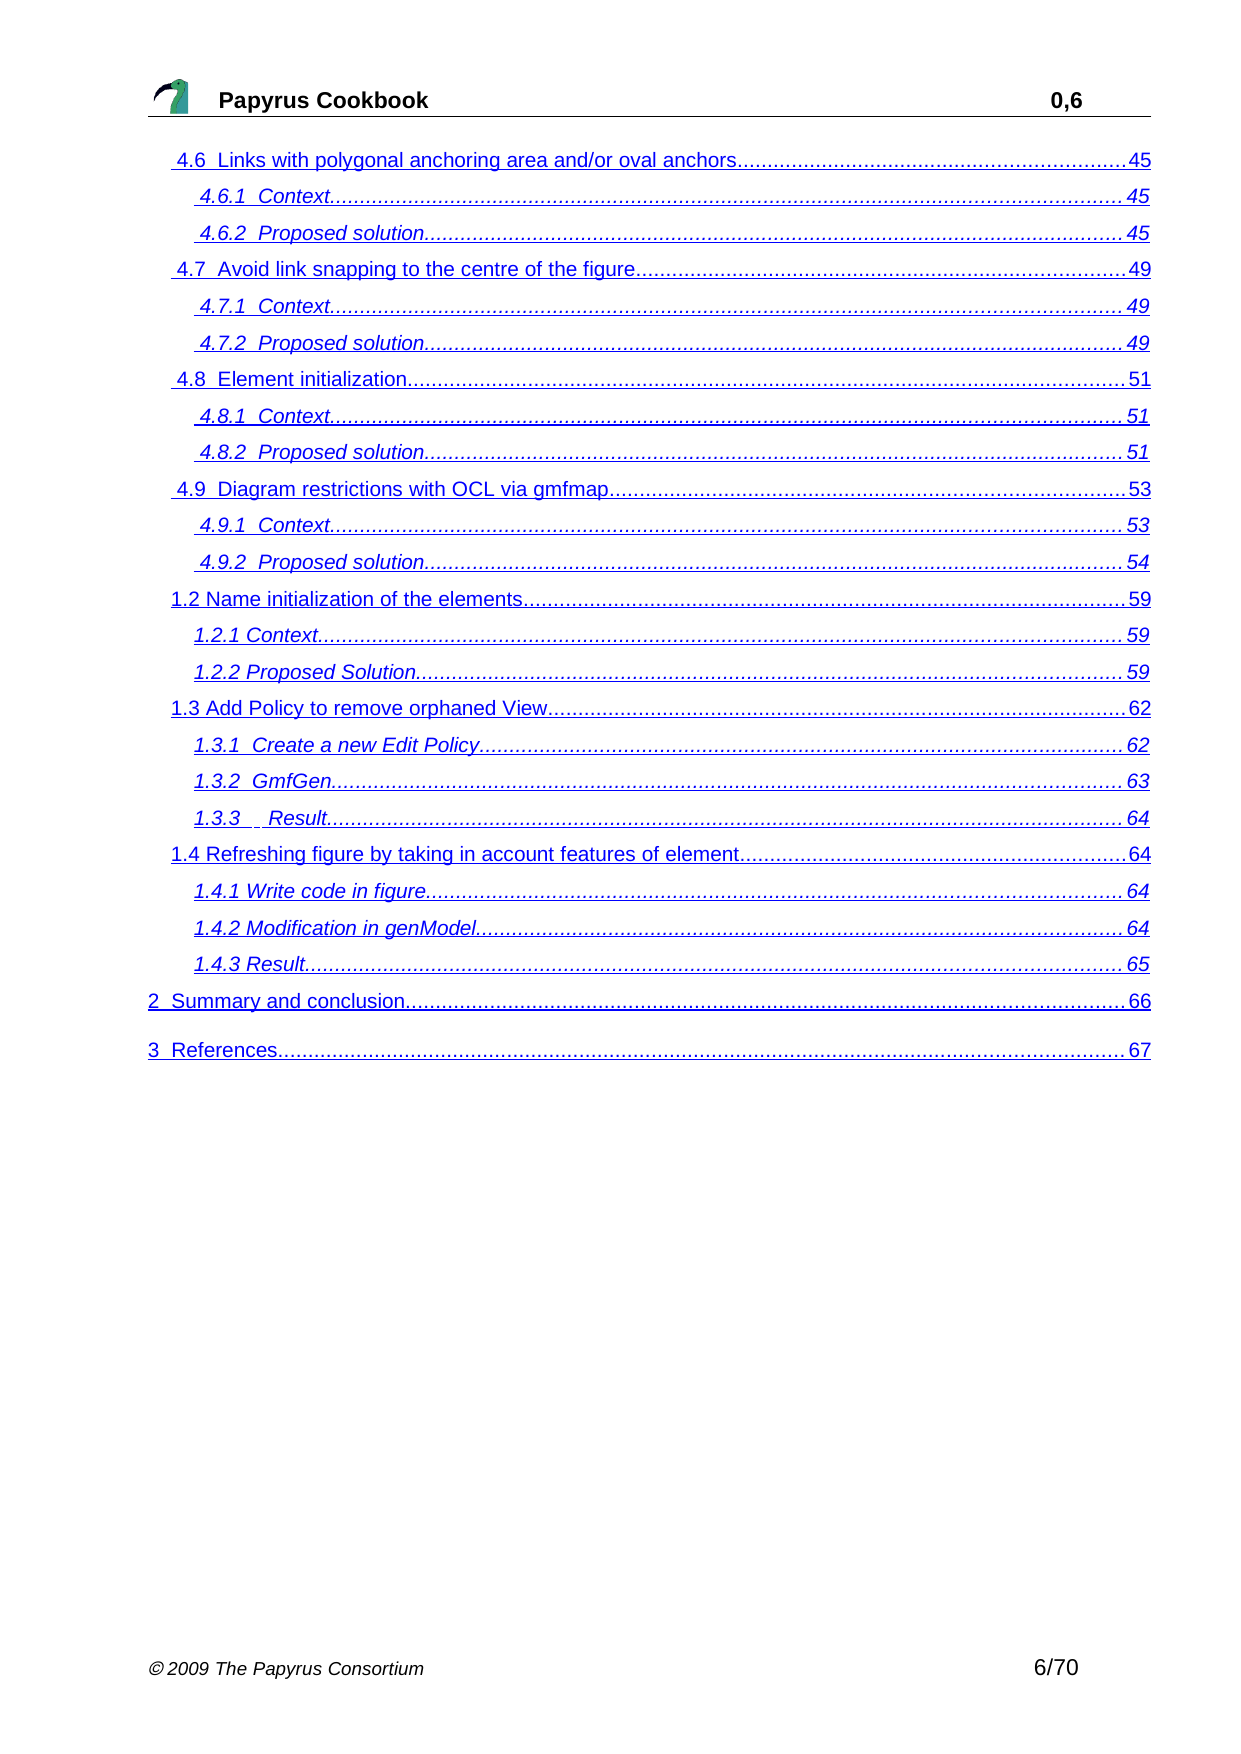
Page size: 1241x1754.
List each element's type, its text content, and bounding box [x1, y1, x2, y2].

text 4.6.1 Context 45 [193, 184, 1151, 208]
text 1.4.3 Result 65 [193, 952, 1151, 976]
text 2 Summary and conclusion 66 [148, 989, 1151, 1009]
text 1.2.1 Context 59 [193, 623, 1151, 647]
text 1.4.2 Modification in genModel 64 [193, 916, 1151, 939]
text 4.8 Element initialization 51 [171, 367, 1151, 388]
text 1.4 Refreshing figure by taking in account features of element 64 [171, 842, 1151, 863]
text 4.9.1 Context 53 [193, 513, 1151, 537]
text 1.3.1 Create a new Edit Policy 62 [193, 733, 1151, 757]
text 4.8.2 Proposed solution 51 [193, 440, 1151, 464]
text 1.3.2 GmfGen 63 [193, 769, 1151, 793]
text 4.7.1 Context 49 [193, 294, 1151, 318]
text 4.9 Diagram restrictions with OCL via gmfmap 53 [171, 477, 1151, 498]
text 1.4.1 Write code in figure 64 [193, 879, 1151, 903]
text 4.9.2 Proposed solution 54 [193, 550, 1151, 574]
text 4.6 Links with polygonal anchoring area and/or oval anchors 45 [171, 148, 1151, 169]
text 1.2 Name initialization of the elements 59 [171, 586, 1151, 607]
picture [153, 79, 189, 114]
text 1.3 Add Policy to remove orphaned View 62 [171, 696, 1151, 717]
text 4.8.1 Context 51 [193, 404, 1151, 428]
text 1.2.2 Proposed Solution 59 [193, 659, 1151, 684]
text 4.7 Avoid link snapping to the centre of the figure 49 [171, 257, 1151, 278]
text 1.3.3 Result 64 [193, 806, 1151, 830]
text 3 References 67 [148, 1038, 1151, 1059]
text 4.7.2 Proposed solution 49 [193, 331, 1151, 354]
text 4.6.2 Proposed solution 45 [193, 221, 1151, 245]
